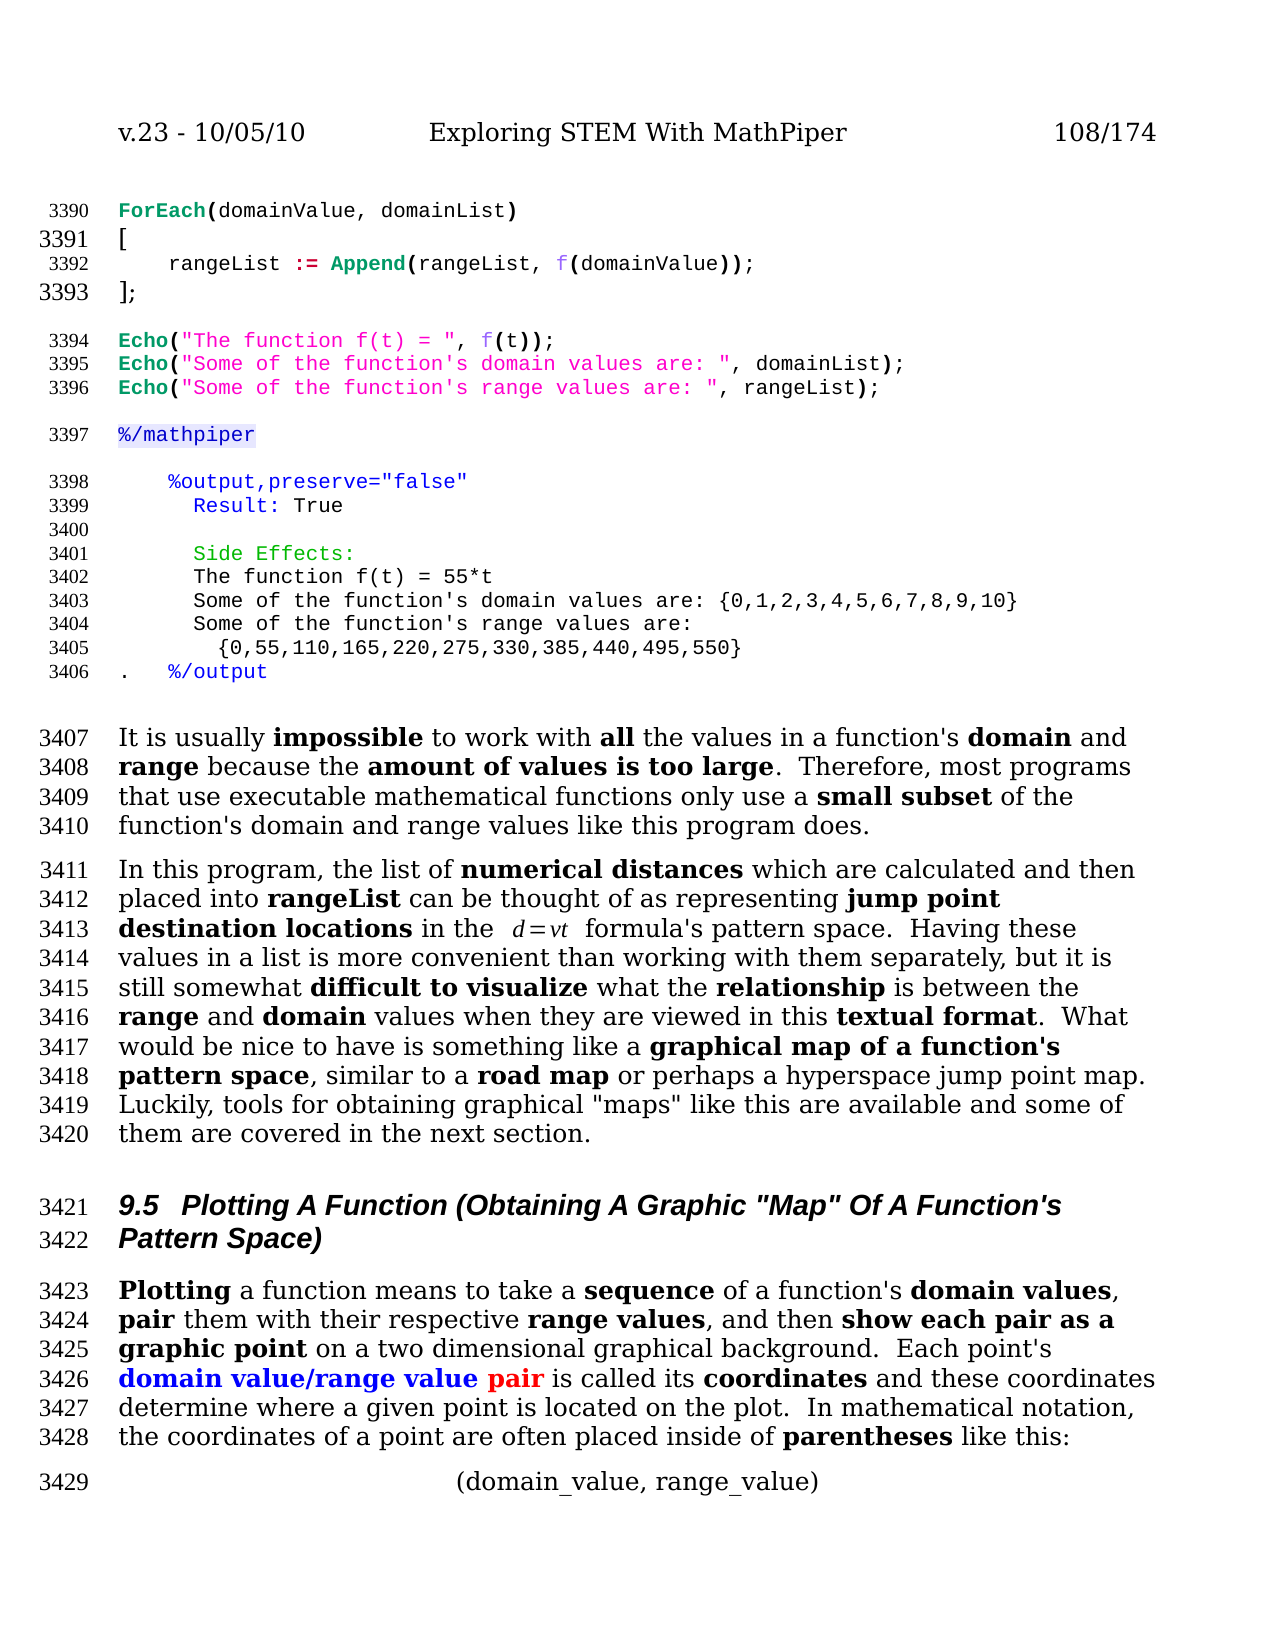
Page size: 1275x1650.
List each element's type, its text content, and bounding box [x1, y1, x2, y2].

text (domain_value, range_value) [118, 1467, 1157, 1496]
text It is usually impossible to work with all the values in a function's domain and range because the amount of values is too large. Therefore, most programs that use executable mathematical functions only use a small subset of the function's domain and range values like this program does. [118, 723, 1157, 840]
text %output,preserve="false" [118, 472, 1157, 495]
text [ [118, 224, 1157, 253]
text Echo("Some of the function's range values are: ", rangeList); [118, 377, 1157, 401]
text Some of the function's range values are: [118, 613, 1157, 637]
text %/mathpiper [118, 424, 1157, 448]
text Side Effects: [118, 542, 1157, 566]
text ForEach(domainValue, domainList) [118, 200, 1157, 224]
text In this program, the list of numerical distances which are calculated and then placed into rangeList can be thought of as representing jump point destination locations in theformula's pattern space. Having these values in a list is more convenient than working with them separately, but it is still somewhat difficult to visualize what the relationship is between the range and domain values when they are viewed in this textual format. What would be nice to have is something like a graphical map of a function's pattern space, similar to a road map or perhaps a hyperspace jump point map. Luckily, tools for obtaining graphical "maps" like this are available and some of them are covered in the next section. [118, 855, 1157, 1149]
subtitle Plotting A Function (Obtaining A Graphic "Map" Of A Function's Pattern Space) [118, 1188, 1157, 1255]
text {0,55,110,165,220,275,330,385,440,495,550} [118, 637, 1157, 661]
text rangeList := Append(rangeList, f(domainValue)); [118, 253, 1157, 277]
text ]; [118, 277, 1157, 306]
text Echo("Some of the function's domain values are: ", domainList); [118, 353, 1157, 377]
text Result: True [118, 495, 1157, 519]
text . %/output [118, 661, 1157, 684]
text Some of the function's domain values are: {0,1,2,3,4,5,6,7,8,9,10} [118, 590, 1157, 613]
text The function f(t) = 55*t [118, 566, 1157, 590]
text Echo("The function f(t) = ", f(t)); [118, 330, 1157, 353]
text Plotting a function means to take a sequence of a function's domain values, pair them with their respective range values, and then show each pair as a graphic point on a two dimensional graphical background. Each point's domain value/range value pair is called its coordinates and these coordinates determine where a given point is located on the plot. In mathematical notation, the coordinates of a point are often placed inside of parentheses like this: [118, 1276, 1157, 1452]
